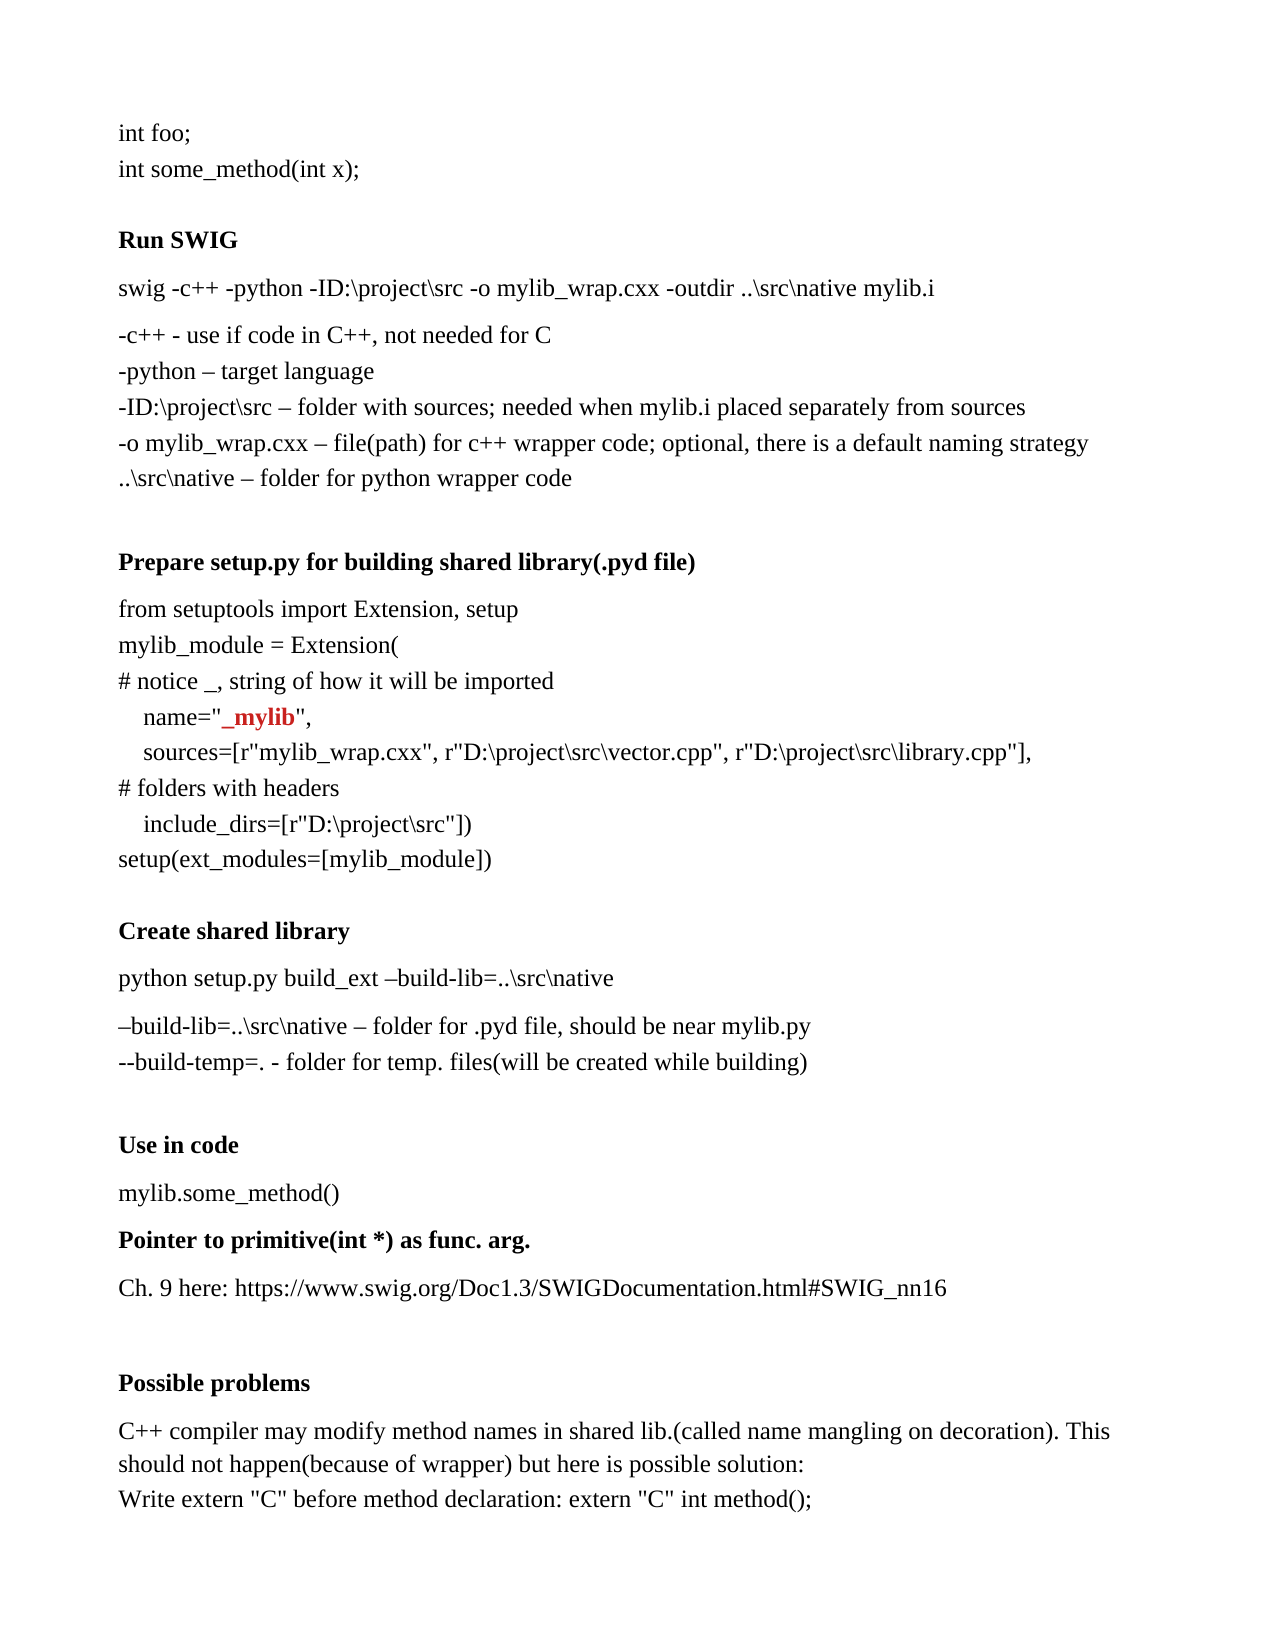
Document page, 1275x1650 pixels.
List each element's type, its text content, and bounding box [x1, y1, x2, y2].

text ..\src\native – folder for python wrapper code [118, 463, 1157, 492]
text Use in code [118, 1130, 1157, 1159]
text -c++ - use if code in C++, not needed for C [118, 321, 1157, 349]
text Run SWIG [118, 225, 1157, 254]
text –build-lib=..\src\native – folder for .pyd file, should be near mylib.py [118, 1011, 1157, 1040]
text Prepare setup.py for building shared library(.pyd file) [118, 547, 1157, 576]
text int some_method(int x); [118, 154, 1157, 183]
text Pointer to primitive(int *) as func. arg. [118, 1225, 1157, 1254]
text include_dirs=[r"D:\project\src"]) [118, 809, 1157, 837]
text sources=[r"mylib_wrap.cxx", r"D:\project\src\vector.cpp", r"D:\project\src\library.cpp"], [118, 737, 1157, 766]
text swig -c++ -python -ID:\project\src -o mylib_wrap.cxx -outdir ..\src\native mylib.i [118, 273, 1157, 302]
text -o mylib_wrap.cxx – file(path) for c++ wrapper code; optional, there is a default naming strategy [118, 428, 1157, 456]
text from setuptools import Extension, setup [118, 594, 1157, 623]
text name="_mylib", [118, 702, 1157, 730]
text --build-temp=. - folder for temp. files(will be created while building) [118, 1047, 1157, 1076]
text # folders with headers [118, 773, 1157, 802]
text setup(ext_modules=[mylib_module]) [118, 844, 1157, 873]
text mylib_module = Extension( [118, 630, 1157, 659]
text python setup.py build_ext –build-lib=..\src\native [118, 963, 1157, 992]
text Write extern "C" before method declaration: extern "C" int method(); [118, 1484, 1157, 1513]
text -python – target language [118, 356, 1157, 385]
text int foo; [118, 118, 1157, 147]
text Ch. 9 here: https://www.swig.org/Doc1.3/SWIGDocumentation.html#SWIG_nn16 [118, 1273, 1157, 1302]
text -ID:\project\src – folder with sources; needed when mylib.i placed separately from sources [118, 392, 1157, 421]
text Create shared library [118, 916, 1157, 945]
text Possible problems [118, 1368, 1157, 1397]
text mylib.some_method() [118, 1178, 1157, 1207]
text # notice _, string of how it will be imported [118, 666, 1157, 694]
text C++ compiler may modify method names in shared lib.(called name mangling on decoration). This should not happen(because of wrapper) but here is possible solution: [118, 1416, 1157, 1478]
